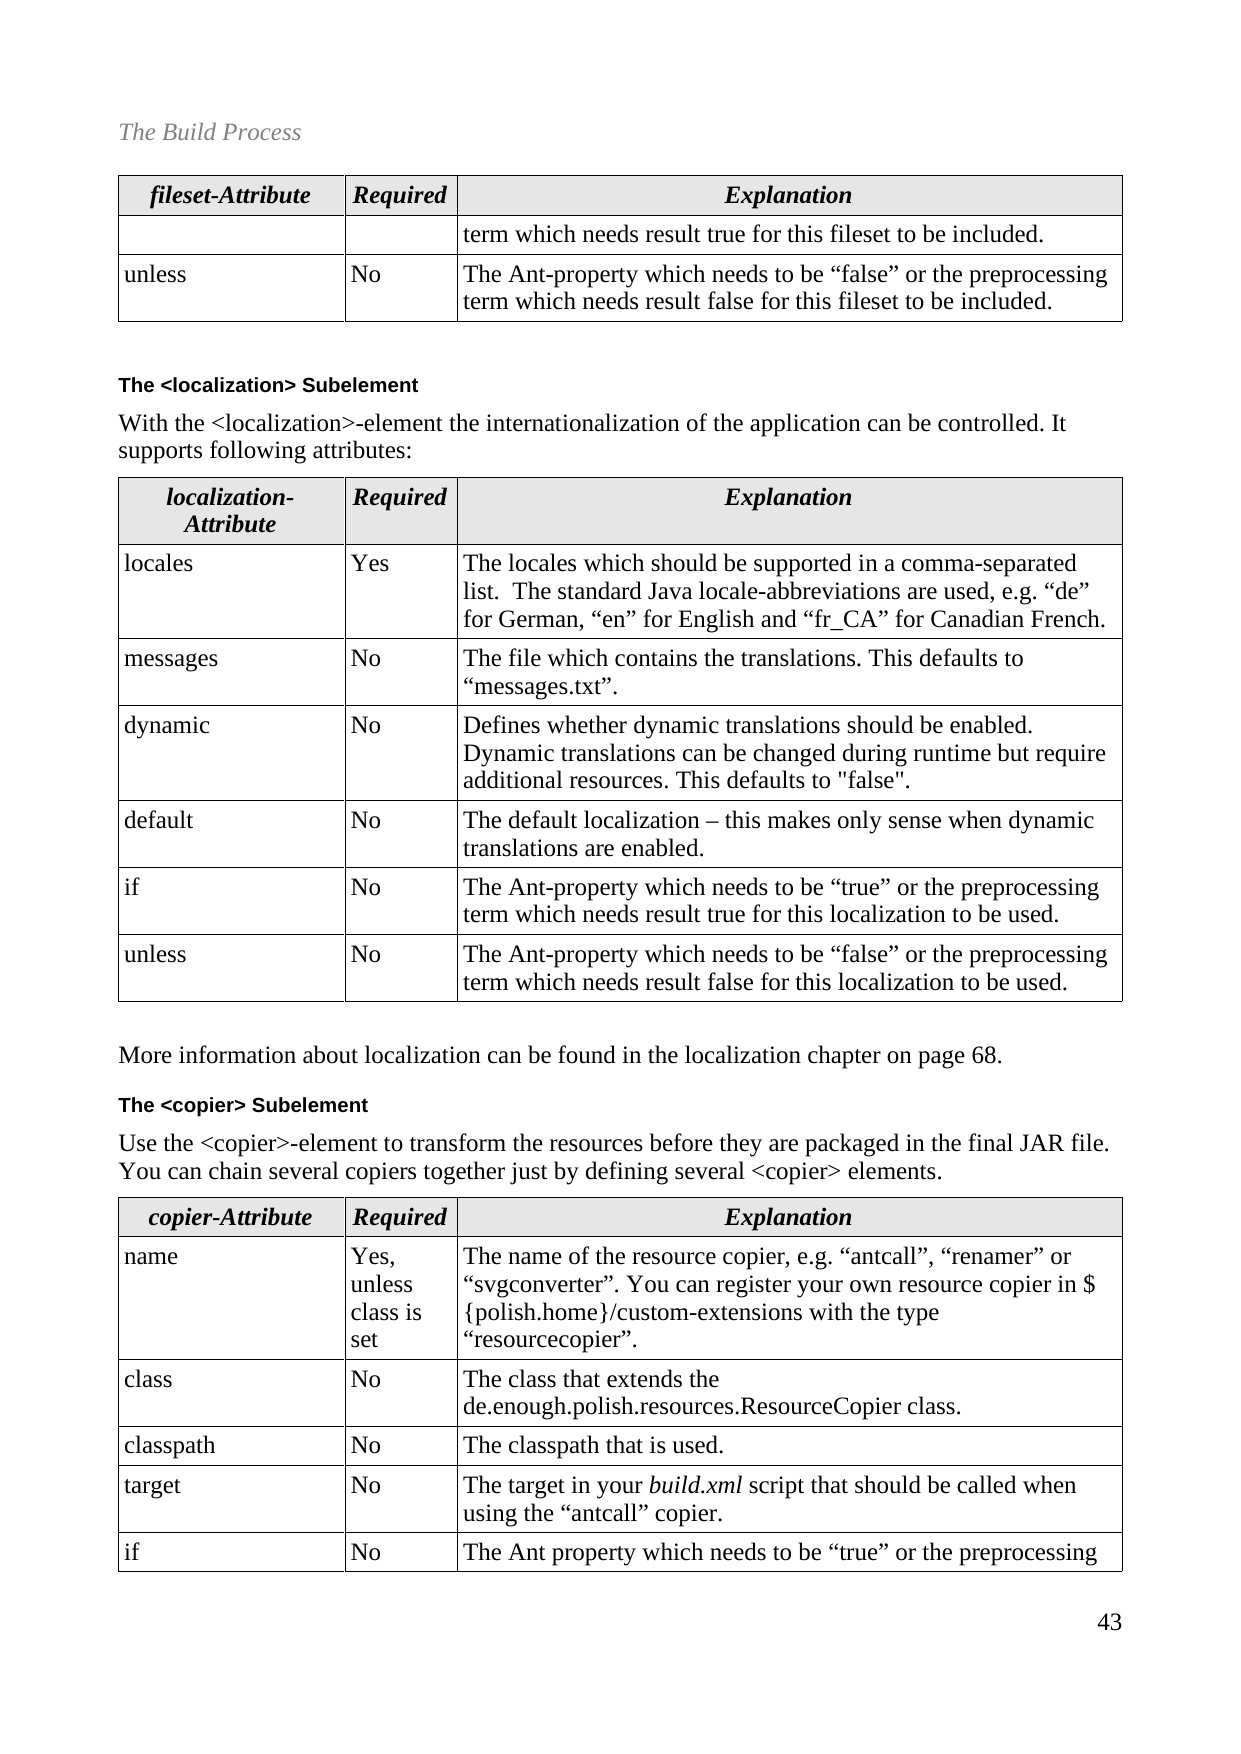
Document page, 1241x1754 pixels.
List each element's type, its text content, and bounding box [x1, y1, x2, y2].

table_cell The target in your build.xml script that should be called when using the “antcall” copier. [458, 1466, 1122, 1532]
table_cell name [119, 1237, 344, 1359]
subtitle The <localization> Subelement [118, 374, 1122, 396]
table_cell [346, 216, 457, 254]
table_header localization-Attribute [119, 478, 344, 544]
table_cell No [346, 706, 457, 800]
table_cell The class that extends the de.enough.polish.resources.ResourceCopier class. [458, 1360, 1122, 1426]
table_header Explanation [458, 176, 1122, 215]
table_cell The default localization – this makes only sense when dynamic translations are enabled. [458, 801, 1122, 867]
table_header copier-Attribute [119, 1198, 344, 1236]
table_cell target [119, 1466, 344, 1532]
table_cell default [119, 801, 344, 867]
table_cell locales [119, 545, 344, 638]
table_cell No [346, 639, 457, 705]
table_cell The Ant-property which needs to be “true” or the preprocessing term which needs result true for this localization to be used. [458, 868, 1122, 934]
table_cell unless [119, 935, 344, 1001]
table_cell [119, 216, 344, 254]
table_header Required [346, 1198, 457, 1236]
table_cell The name of the resource copier, e.g. “antcall”, “renamer” or “svgconverter”. You can register your own resource copier in ${polish.home}/custom-extensions with the type “resourcecopier”. [458, 1237, 1122, 1359]
table_header Required [346, 176, 457, 215]
table_cell No [346, 801, 457, 867]
table_cell No [346, 255, 457, 321]
text More information about localization can be found in the localization chapter on page 69. [118, 1041, 1122, 1069]
text Use the <copier>-element to transform the resources before they are packaged in the final JAR file. You can chain several copiers together just by defining several <copier> elements. [118, 1129, 1122, 1185]
table_cell Yes [346, 545, 457, 638]
table_cell class [119, 1360, 344, 1426]
table_cell if [119, 868, 344, 934]
table_cell No [346, 868, 457, 934]
table_cell Defines whether dynamic translations should be enabled. Dynamic translations can be changed during runtime but require additional resources. This defaults to "false". [458, 706, 1122, 800]
table_cell No [346, 1360, 457, 1426]
table_cell dynamic [119, 706, 344, 800]
table_cell No [346, 1427, 457, 1465]
table_cell if [119, 1533, 344, 1571]
text With the <localization>-element the internationalization of the application can be controlled. It supports following attributes: [118, 409, 1122, 464]
table_cell The file which contains the translations. This defaults to “messages.txt”. [458, 639, 1122, 705]
table_cell messages [119, 639, 344, 705]
table_header fileset-Attribute [119, 176, 344, 215]
table_cell The locales which should be supported in a comma-separated list. The standard Java locale-abbreviations are used, e.g. “de” for German, “en” for English and “fr_CA” for Canadian French. [458, 545, 1122, 638]
table_cell The Ant-property which needs to be “false” or the preprocessing term which needs result false for this fileset to be included. [458, 255, 1122, 321]
table_cell The Ant property which needs to be “true” or the preprocessing [458, 1533, 1122, 1571]
table_cell Yes, unless class is set [346, 1237, 457, 1359]
table_header Required [346, 478, 457, 544]
table_cell No [346, 935, 457, 1001]
table_cell No [346, 1466, 457, 1532]
table_cell classpath [119, 1427, 344, 1465]
table_cell term which needs result true for this fileset to be included. [458, 216, 1122, 254]
table_cell No [346, 1533, 457, 1571]
table_cell The Ant-property which needs to be “false” or the preprocessing term which needs result false for this localization to be used. [458, 935, 1122, 1001]
subtitle The <copier> Subelement [118, 1094, 1122, 1117]
table_header Explanation [458, 1198, 1122, 1236]
table_cell The classpath that is used. [458, 1427, 1122, 1465]
table_header Explanation [458, 478, 1122, 544]
table_cell unless [119, 255, 344, 321]
